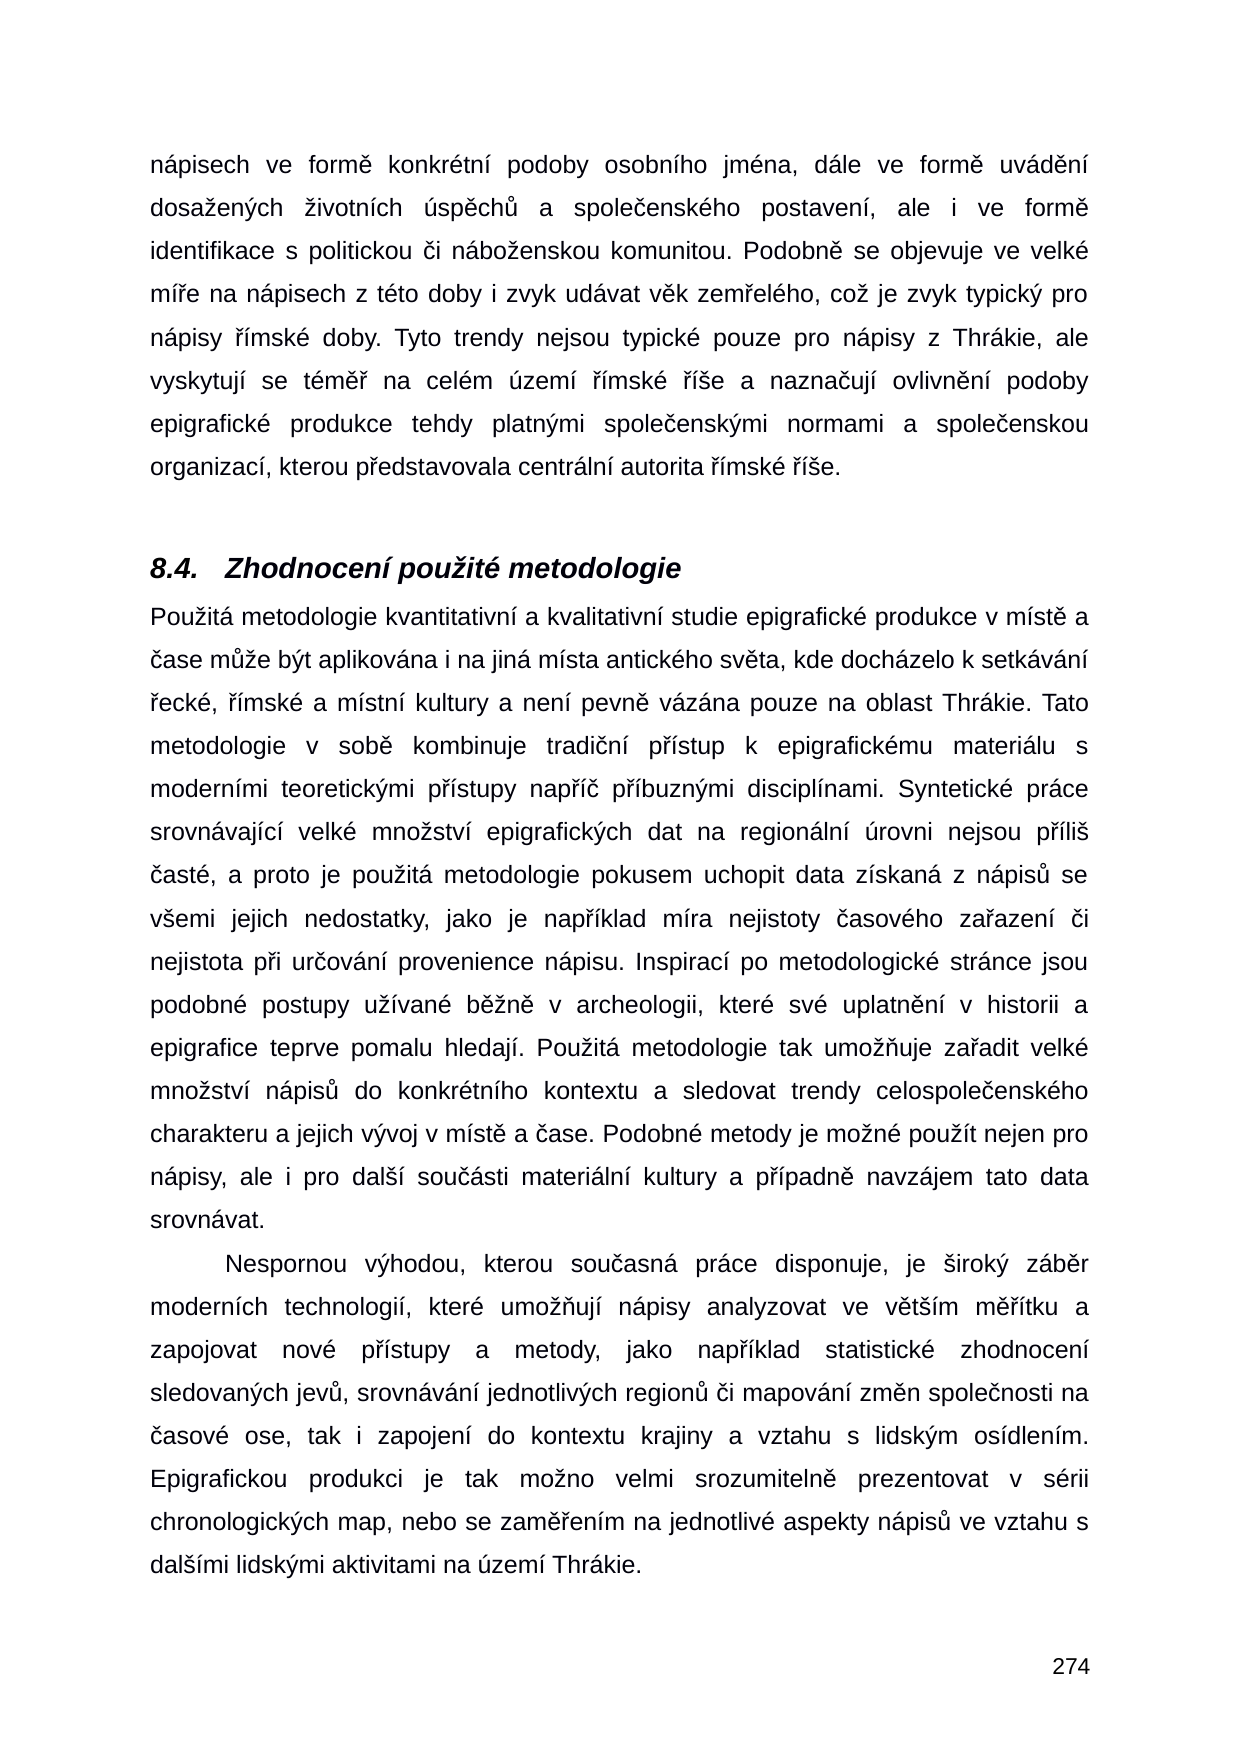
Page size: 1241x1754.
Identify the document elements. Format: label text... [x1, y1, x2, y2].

text nápisech ve formě konkrétní podoby osobního jména, dále ve formě uvádění dosažených životních úspěchů a společenského postavení, ale i ve formě identifikace s politickou či náboženskou komunitou. Podobně se objevuje ve velké míře na nápisech z této doby i zvyk udávat věk zemřelého, což je zvyk typický pro nápisy římské doby. Tyto trendy nejsou typické pouze pro nápisy z Thrákie, ale vyskytují se téměř na celém území římské říše a naznačují ovlivnění podoby epigrafické produkce tehdy platnými společenskými normami a společenskou organizací, kterou představovala centrální autorita římské říše. [150, 150, 1090, 481]
text Použitá metodologie kvantitativní a kvalitativní studie epigrafické produkce v místě a čase může být aplikována i na jiná místa antického světa, kde docházelo k setkávání řecké, římské a místní kultury a není pevně vázána pouze na oblast Thrákie. Tato metodologie v sobě kombinuje tradiční přístup k epigrafickému materiálu s moderními teoretickými přístupy napříč příbuznými disciplínami. Syntetické práce srovnávající velké množství epigrafických dat na regionální úrovni nejsou příliš časté, a proto je použitá metodologie pokusem uchopit data získaná z nápisů se všemi jejich nedostatky, jako je například míra nejistoty časového zařazení či nejistota při určování provenience nápisu. Inspirací po metodologické stránce jsou podobné postupy užívané běžně v archeologii, které své uplatnění v historii a epigrafice teprve pomalu hledají. Použitá metodologie tak umožňuje zařadit velké množství nápisů do konkrétního kontextu a sledovat trendy celospolečenského charakteru a jejich vývoj v místě a čase. Podobné metody je možné použít nejen pro nápisy, ale i pro další součásti materiální kultury a případně navzájem tato data srovnávat. [150, 602, 1090, 1234]
text Nespornou výhodou, kterou současná práce disponuje, je široký záběr moderních technologií, které umožňují nápisy analyzovat ve větším měřítku a zapojovat nové přístupy a metody, jako například statistické zhodnocení sledovaných jevů, srovnávání jednotlivých regionů či mapování změn společnosti na časové ose, tak i zapojení do kontextu krajiny a vztahu s lidským osídlením. Epigrafickou produkci je tak možno velmi srozumitelně prezentovat v sérii chronologických map, nebo se zaměřením na jednotlivé aspekty nápisů ve vztahu s dalšími lidskými aktivitami na území Thrákie. [150, 1248, 1090, 1579]
list Zhodnocení použité metodologie [150, 551, 1090, 584]
